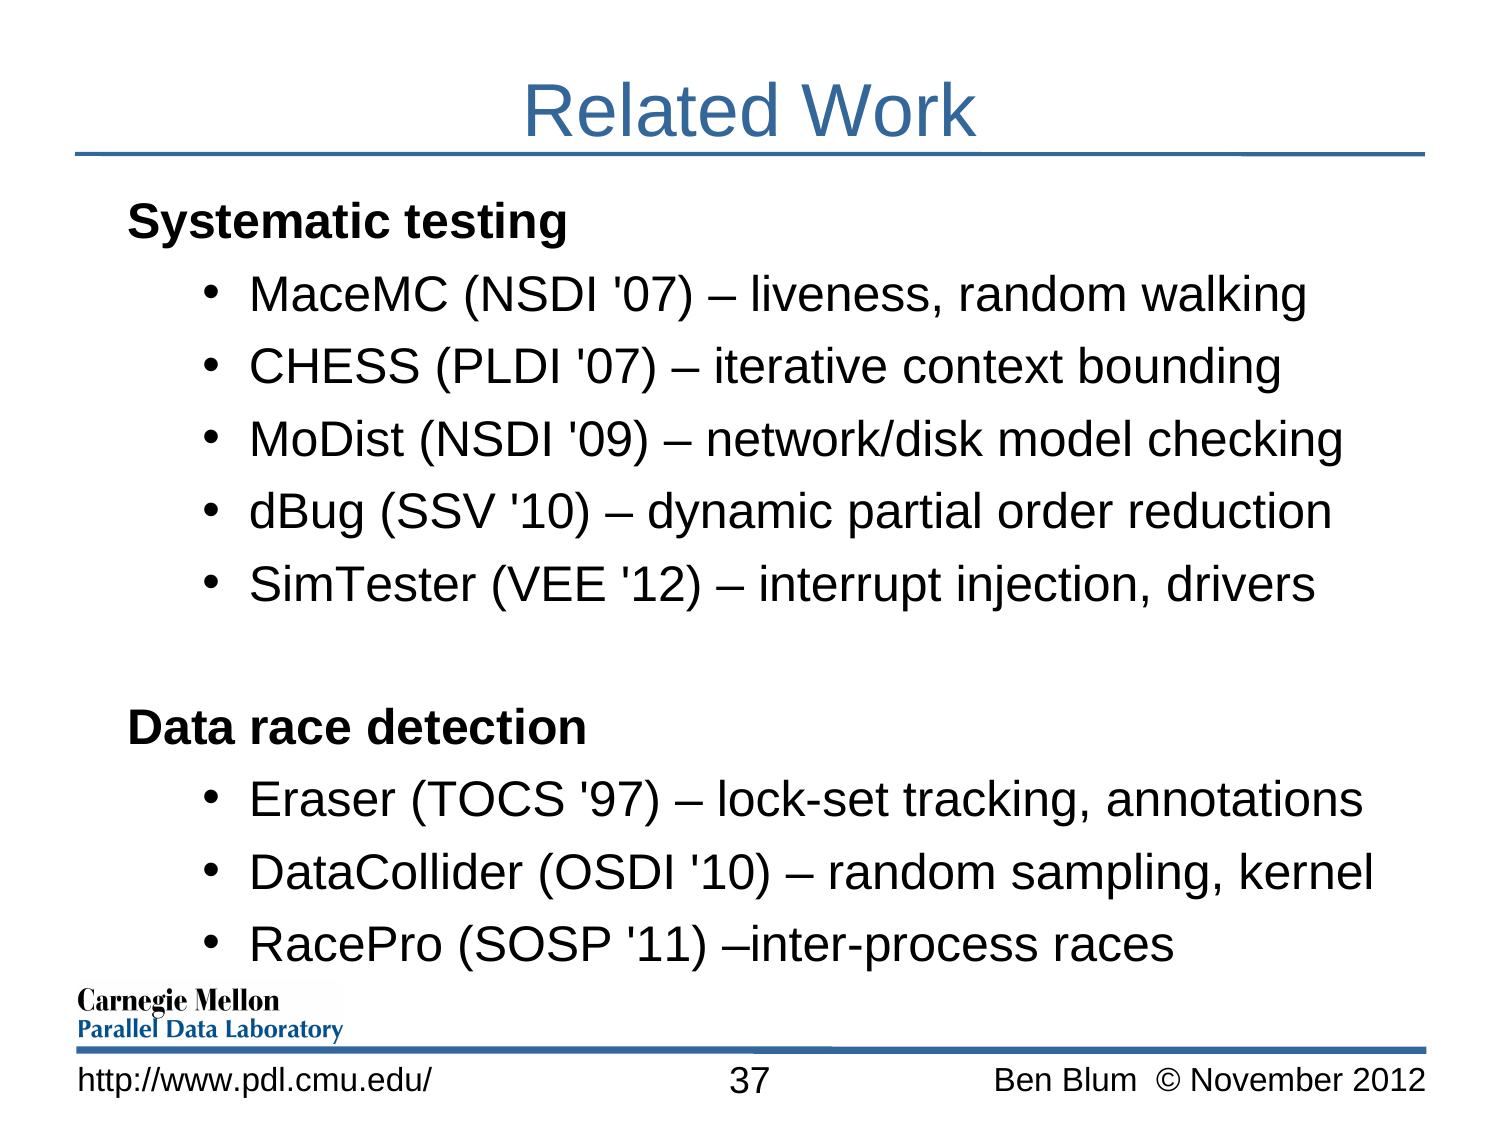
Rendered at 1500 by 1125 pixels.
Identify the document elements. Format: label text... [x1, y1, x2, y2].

list Systematic testing MaceMC (NSDI '07) – liveness, random walking CHESS (PLDI '07) – iterative context bounding MoDist (NSDI '09) – network/disk model checking dBug (SSV '10) – dynamic partial order reduction SimTester (VEE '12) – interrupt injection, drivers Data race detection Eraser (TOCS '97) – lock-set tracking, annotations DataCollider (OSDI '10) – random sampling, kernel RacePro (SOSP '11) –inter-process races [112, 181, 1463, 980]
title Related Work [112, 50, 1388, 163]
picture [77, 979, 343, 1044]
